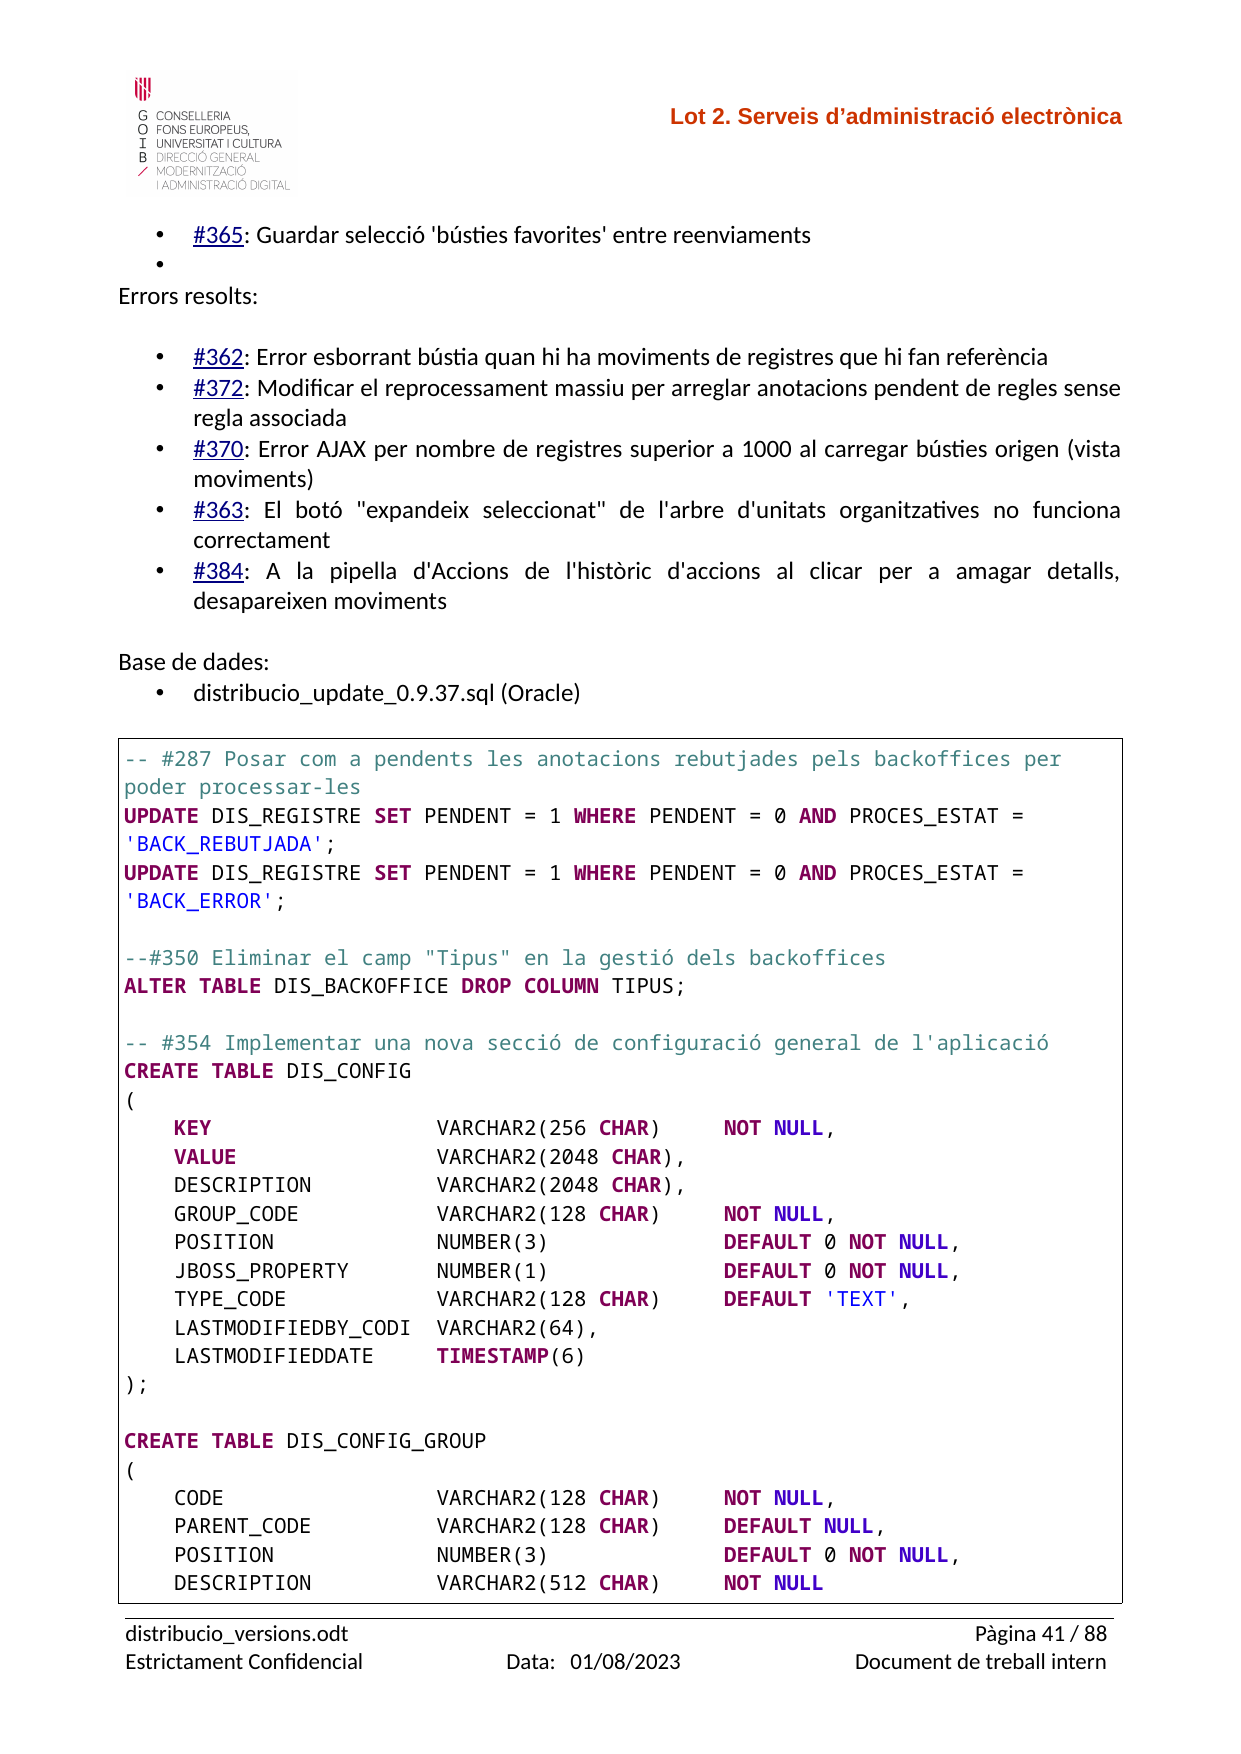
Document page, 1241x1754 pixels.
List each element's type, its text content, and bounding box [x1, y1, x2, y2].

list #384: A la pipella d'Accions de l'històric d'accions al clicar per a amagar detalls, desapareixen moviments [156, 555, 1122, 616]
list #372: Modificar el reprocessament massiu per arreglar anotacions pendent de regles sense regla associada [156, 372, 1122, 433]
list #365: Guardar selecció 'bústies favorites' entre reenviaments [156, 219, 1122, 250]
list #363: El botó "expandeix seleccionat" de l'arbre d'unitats organitzatives no funciona correctament [156, 494, 1122, 555]
list #362: Error esborrant bústia quan hi ha moviments de registres que hi fan referència [156, 341, 1122, 372]
table_header -- #287 Posar com a pendents les anotacions rebutjades pels backoffices per poder processar-les UPDATE DIS_REGISTRE SET PENDENT = 1 WHERE PENDENT = 0 AND PROCES_ESTAT = 'BACK_REBUTJADA'; UPDATE DIS_REGISTRE SET PENDENT = 1 WHERE PENDENT = 0 AND PROCES_ESTAT = 'BACK_ERROR'; --#350 Eliminar el camp "Tipus" en la gestió dels backoffices ALTER TABLE DIS_BACKOFFICE DROP COLUMN TIPUS; -- #354 Implementar una nova secció de configuració general de l'aplicació CREATE TABLE DIS_CONFIG ( KEY VARCHAR2(256 CHAR) NOT NULL, VALUE VARCHAR2(2048 CHAR), DESCRIPTION VARCHAR2(2048 CHAR), GROUP_CODE VARCHAR2(128 CHAR) NOT NULL, POSITION NUMBER(3) DEFAULT 0 NOT NULL, JBOSS_PROPERTY NUMBER(1) DEFAULT 0 NOT NULL, TYPE_CODE VARCHAR2(128 CHAR) DEFAULT 'TEXT', LASTMODIFIEDBY_CODI VARCHAR2(64), LASTMODIFIEDDATE TIMESTAMP(6) ); CREATE TABLE DIS_CONFIG_GROUP ( CODE VARCHAR2(128 CHAR) NOT NULL, PARENT_CODE VARCHAR2(128 CHAR) DEFAULT NULL, POSITION NUMBER(3) DEFAULT 0 NOT NULL, DESCRIPTION VARCHAR2(512 CHAR) NOT NULL [119, 739, 1122, 1603]
picture [126, 70, 299, 197]
text Base de dades: [118, 646, 1122, 677]
text Errors resolts: [118, 280, 1122, 311]
list distribucio_update_0.9.37.sql (Oracle) [156, 677, 1122, 707]
list #370: Error AJAX per nombre de registres superior a 1000 al carregar bústies origen (vista moviments) [156, 433, 1122, 494]
